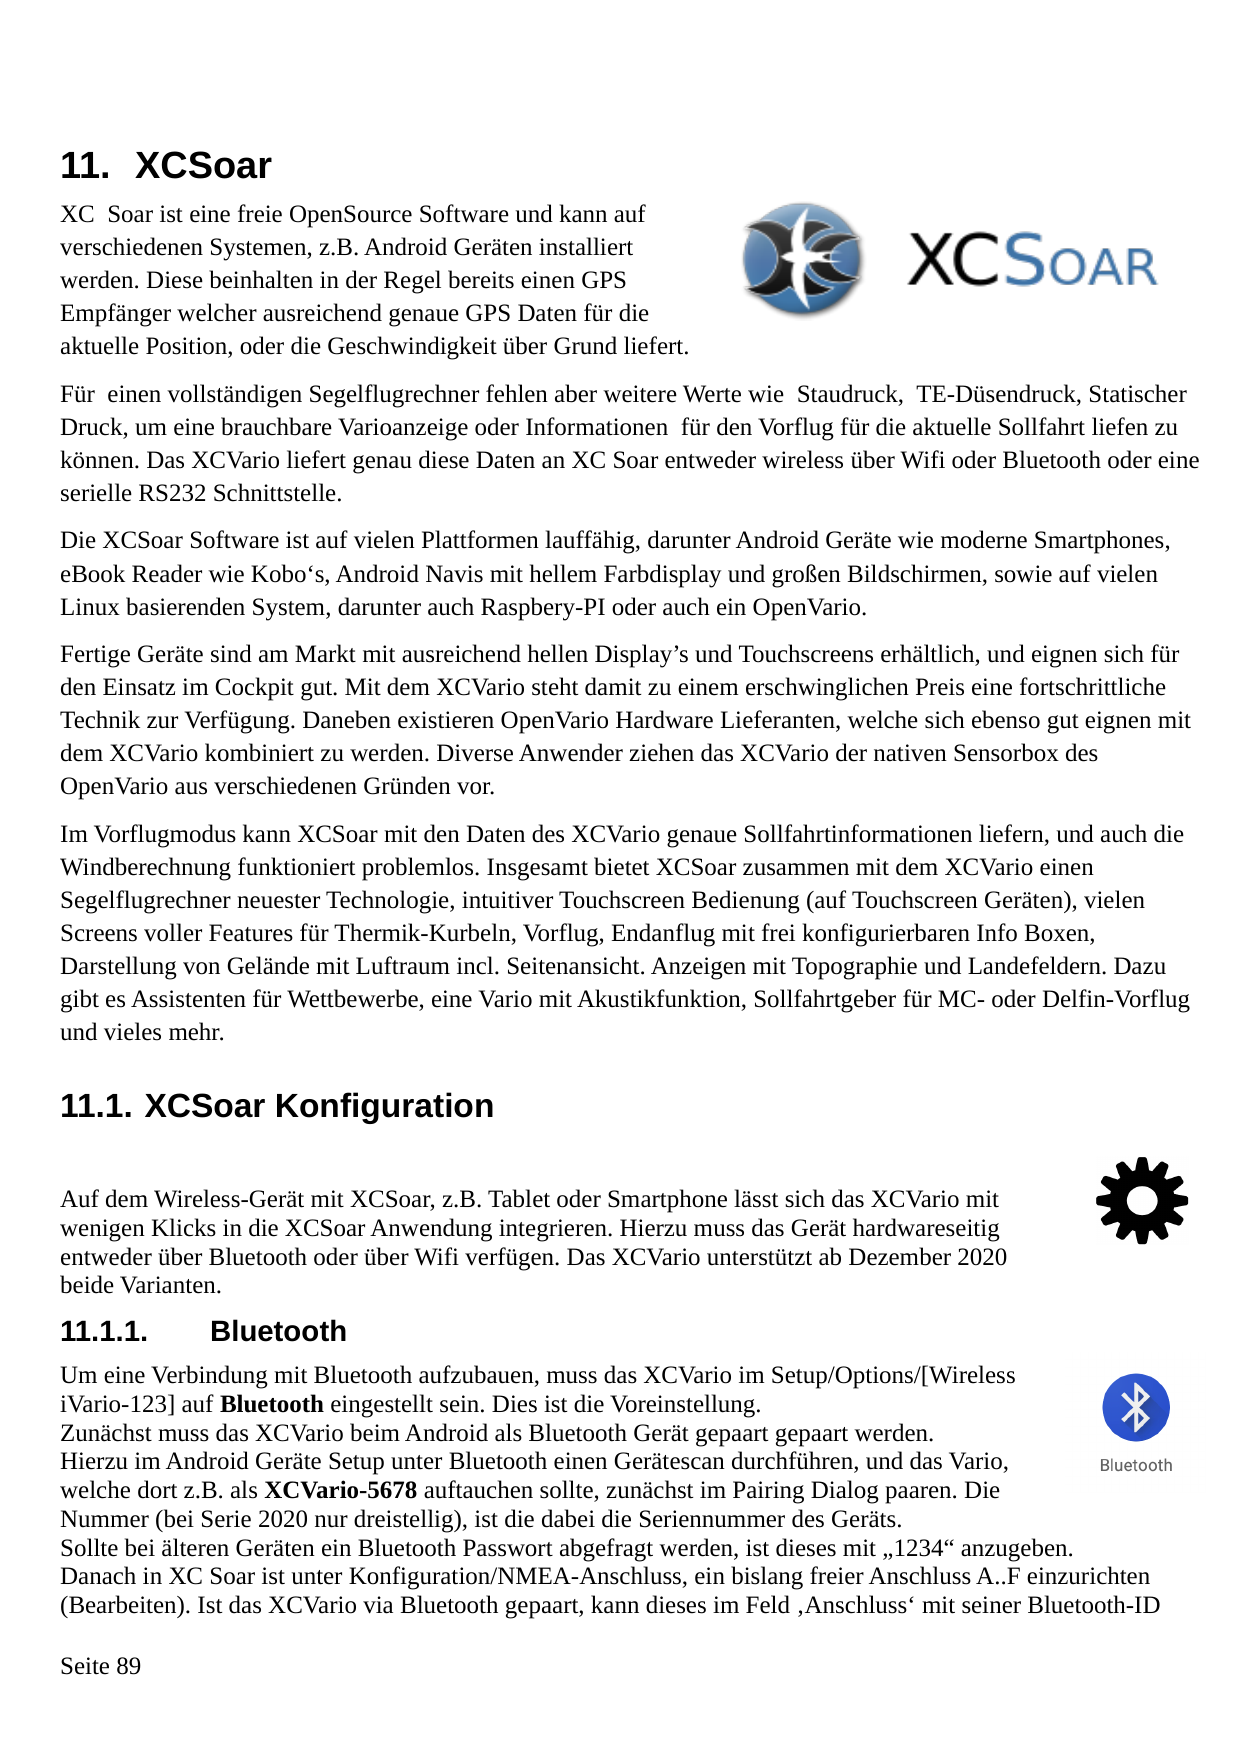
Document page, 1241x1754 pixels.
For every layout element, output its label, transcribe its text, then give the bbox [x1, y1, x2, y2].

subtitle XCSoar [60, 143, 1207, 187]
text Zunächst muss das XCVario beim Android als Bluetooth Gerät gepaart gepaart werden. [60, 1418, 1065, 1446]
text Auf dem Wireless-Gerät mit XCSoar, z.B. Tablet oder Smartphone lässt sich das XCVario mit wenigen Klicks in die XCSoar Anwendung integrieren. Hierzu muss das Gerät hardwareseitig entweder über Bluetooth oder über Wifi verfügen. Das XCVario unterstützt ab Dezember 2020 beide Varianten. [60, 1184, 1207, 1299]
text Im Vorflugmodus kann XCSoar mit den Daten des XCVario genaue Sollfahrtinformationen liefern, und auch die Windberechnung funktioniert problemlos. Insgesamt bietet XCSoar zusammen mit dem XCVario einen Segelflugrechner neuester Technologie, intuitiver Touchscreen Bedienung (auf Touchscreen Geräten), vielen Screens voller Features für Thermik-Kurbeln, Vorflug, Endanflug mit frei konfigurierbaren Info Boxen, Darstellung von Gelände mit Luftraum incl. Seitenansicht. Anzeigen mit Topographie und Landefeldern. Dazu gibt es Assistenten für Wettbewerbe, eine Vario mit Akustikfunktion, Sollfahrtgeber für MC- oder Delfin-Vorflug und vieles mehr. [60, 819, 1207, 1046]
text Danach in XC Soar ist unter Konfiguration/NMEA-Anschluss, ein bislang freier Anschluss A..F einzurichten (Bearbeiten). Ist das XCVario via Bluetooth gepaart, kann dieses im Feld ‚Anschluss‘ mit seiner Bluetooth-ID [60, 1561, 1207, 1619]
picture [1096, 1156, 1189, 1245]
text Um eine Verbindung mit Bluetooth aufzubauen, muss das XCVario im Setup/Options/[Wireless iVario-123] auf Bluetooth eingestellt sein. Dies ist die Voreinstellung. [60, 1360, 1065, 1418]
subtitle Bluetooth [60, 1314, 1207, 1348]
text Sollte bei älteren Geräten ein Bluetooth Passwort abgefragt werden, ist dieses mit „1234“ anzugeben. [60, 1533, 1207, 1561]
picture [740, 201, 1164, 321]
text XC Soar ist eine freie OpenSource Software und kann auf verschiedenen Systemen, z.B. Android Geräten installiert werden. Diese beinhalten in der Regel bereits einen GPS Empfänger welcher ausreichend genaue GPS Daten für die aktuelle Position, oder die Geschwindigkeit über Grund liefert. [60, 199, 1207, 360]
text Die XCSoar Software ist auf vielen Plattformen lauffähig, darunter Android Geräte wie moderne Smartphones, eBook Reader wie Kobo‘s, Android Navis mit hellem Farbdisplay und großen Bildschirmen, sowie auf vielen Linux basierenden System, darunter auch Raspbery-PI oder auch ein OpenVario. [60, 526, 1207, 620]
picture [1065, 1352, 1206, 1493]
subtitle XCSoar Konfiguration [60, 1086, 1207, 1124]
text Für einen vollständigen Segelflugrechner fehlen aber weitere Werte wie Staudruck, TE-Düsendruck, Statischer Druck, um eine brauchbare Varioanzeige oder Informationen für den Vorflug für die aktuelle Sollfahrt liefen zu können. Das XCVario liefert genau diese Daten an XC Soar entweder wireless über Wifi oder Bluetooth oder eine serielle RS232 Schnittstelle. [60, 379, 1207, 507]
text Hierzu im Android Geräte Setup unter Bluetooth einen Gerätescan durchführen, und das Vario, welche dort z.B. als XCVario-5678 auftauchen sollte, zunächst im Pairing Dialog paaren. Die Nummer (bei Serie 2020 nur dreistellig), ist die dabei die Seriennummer des Geräts. [60, 1446, 1207, 1533]
text Fertige Geräte sind am Markt mit ausreichend hellen Display’s und Touchscreens erhältlich, und eignen sich für den Einsatz im Cockpit gut. Mit dem XCVario steht damit zu einem erschwinglichen Preis eine fortschrittliche Technik zur Verfügung. Daneben existieren OpenVario Hardware Lieferanten, welche sich ebenso gut eignen mit dem XCVario kombiniert zu werden. Diverse Anwender ziehen das XCVario der nativen Sensorbox des OpenVario aus verschiedenen Gründen vor. [60, 639, 1207, 800]
